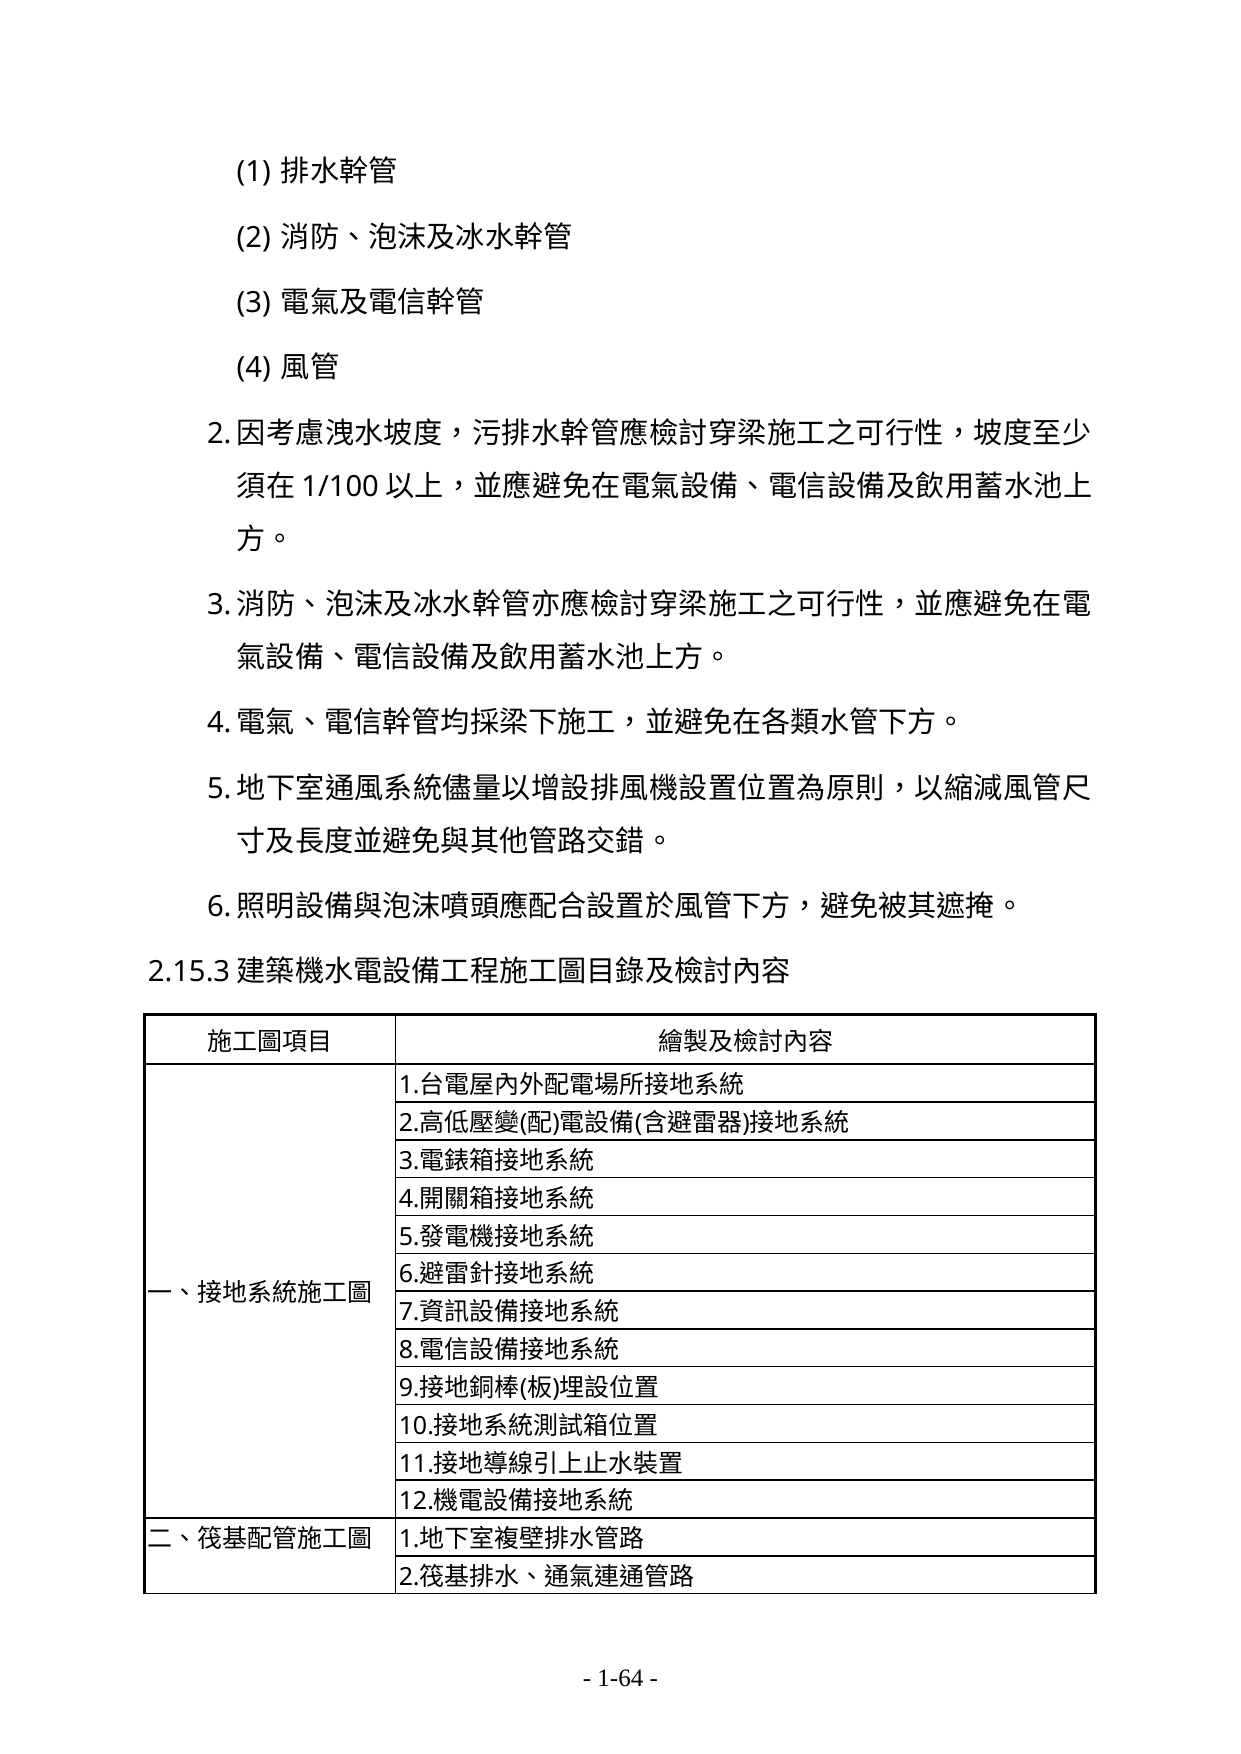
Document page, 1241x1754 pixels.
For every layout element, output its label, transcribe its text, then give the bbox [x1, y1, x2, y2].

subtitle 6. 照明設備與泡沫噴頭應配合設置於風管下方，避免被其遮掩。 [207, 882, 1092, 925]
table_cell 12.機電設備接地系統 [396, 1481, 1094, 1517]
table_header 施工圖項目 [146, 1016, 395, 1063]
subtitle 2.15.3 建築機水電設備工程施工圖目錄及檢討內容 [148, 948, 1092, 990]
table_cell 6.避雷針接地系統 [396, 1254, 1094, 1290]
table_header 繪製及檢討內容 [396, 1016, 1094, 1063]
subtitle 4. 電氣、電信幹管均採梁下施工，並避免在各類水管下方。 [207, 699, 1092, 741]
table_cell 1.地下室複壁排水管路 [396, 1519, 1094, 1555]
table_cell 4.開關箱接地系統 [396, 1178, 1094, 1214]
table_cell 1.台電屋內外配電場所接地系統 [396, 1065, 1094, 1101]
subtitle 2. 因考慮洩水坡度，污排水幹管應檢討穿梁施工之可行性，坡度至少須在1/100以上，並應避免在電氣設備、電信設備及飲用蓄水池上方。 [207, 409, 1092, 557]
table_cell 一、接地系統施工圖 [146, 1065, 395, 1517]
table_cell 7.資訊設備接地系統 [396, 1292, 1094, 1328]
table_cell 3.電錶箱接地系統 [396, 1141, 1094, 1177]
text (3) 電氣及電信幹管 [236, 278, 1092, 321]
table_cell 5.發電機接地系統 [396, 1216, 1094, 1252]
text (2) 消防、泡沫及冰水幹管 [236, 213, 1092, 256]
text (1) 排水幹管 [236, 148, 1092, 190]
table_cell 10.接地系統測試箱位置 [396, 1405, 1094, 1441]
table_cell 11.接地導線引上止水裝置 [396, 1443, 1094, 1479]
subtitle 5. 地下室通風系統儘量以增設排風機設置位置為原則，以縮減風管尺寸及長度並避免與其他管路交錯。 [207, 764, 1092, 859]
subtitle 3. 消防、泡沫及冰水幹管亦應檢討穿梁施工之可行性，並應避免在電氣設備、電信設備及飲用蓄水池上方。 [207, 581, 1092, 676]
text (4) 風管 [236, 344, 1092, 386]
table_cell 9.接地銅棒(板)埋設位置 [396, 1367, 1094, 1404]
table_cell 二、筏基配管施工圖 [146, 1519, 395, 1593]
table_cell 2.高低壓變(配)電設備(含避雷器)接地系統 [396, 1103, 1094, 1139]
table_cell 2.筏基排水、通氣連通管路 [396, 1557, 1094, 1593]
table_cell 8.電信設備接地系統 [396, 1330, 1094, 1366]
